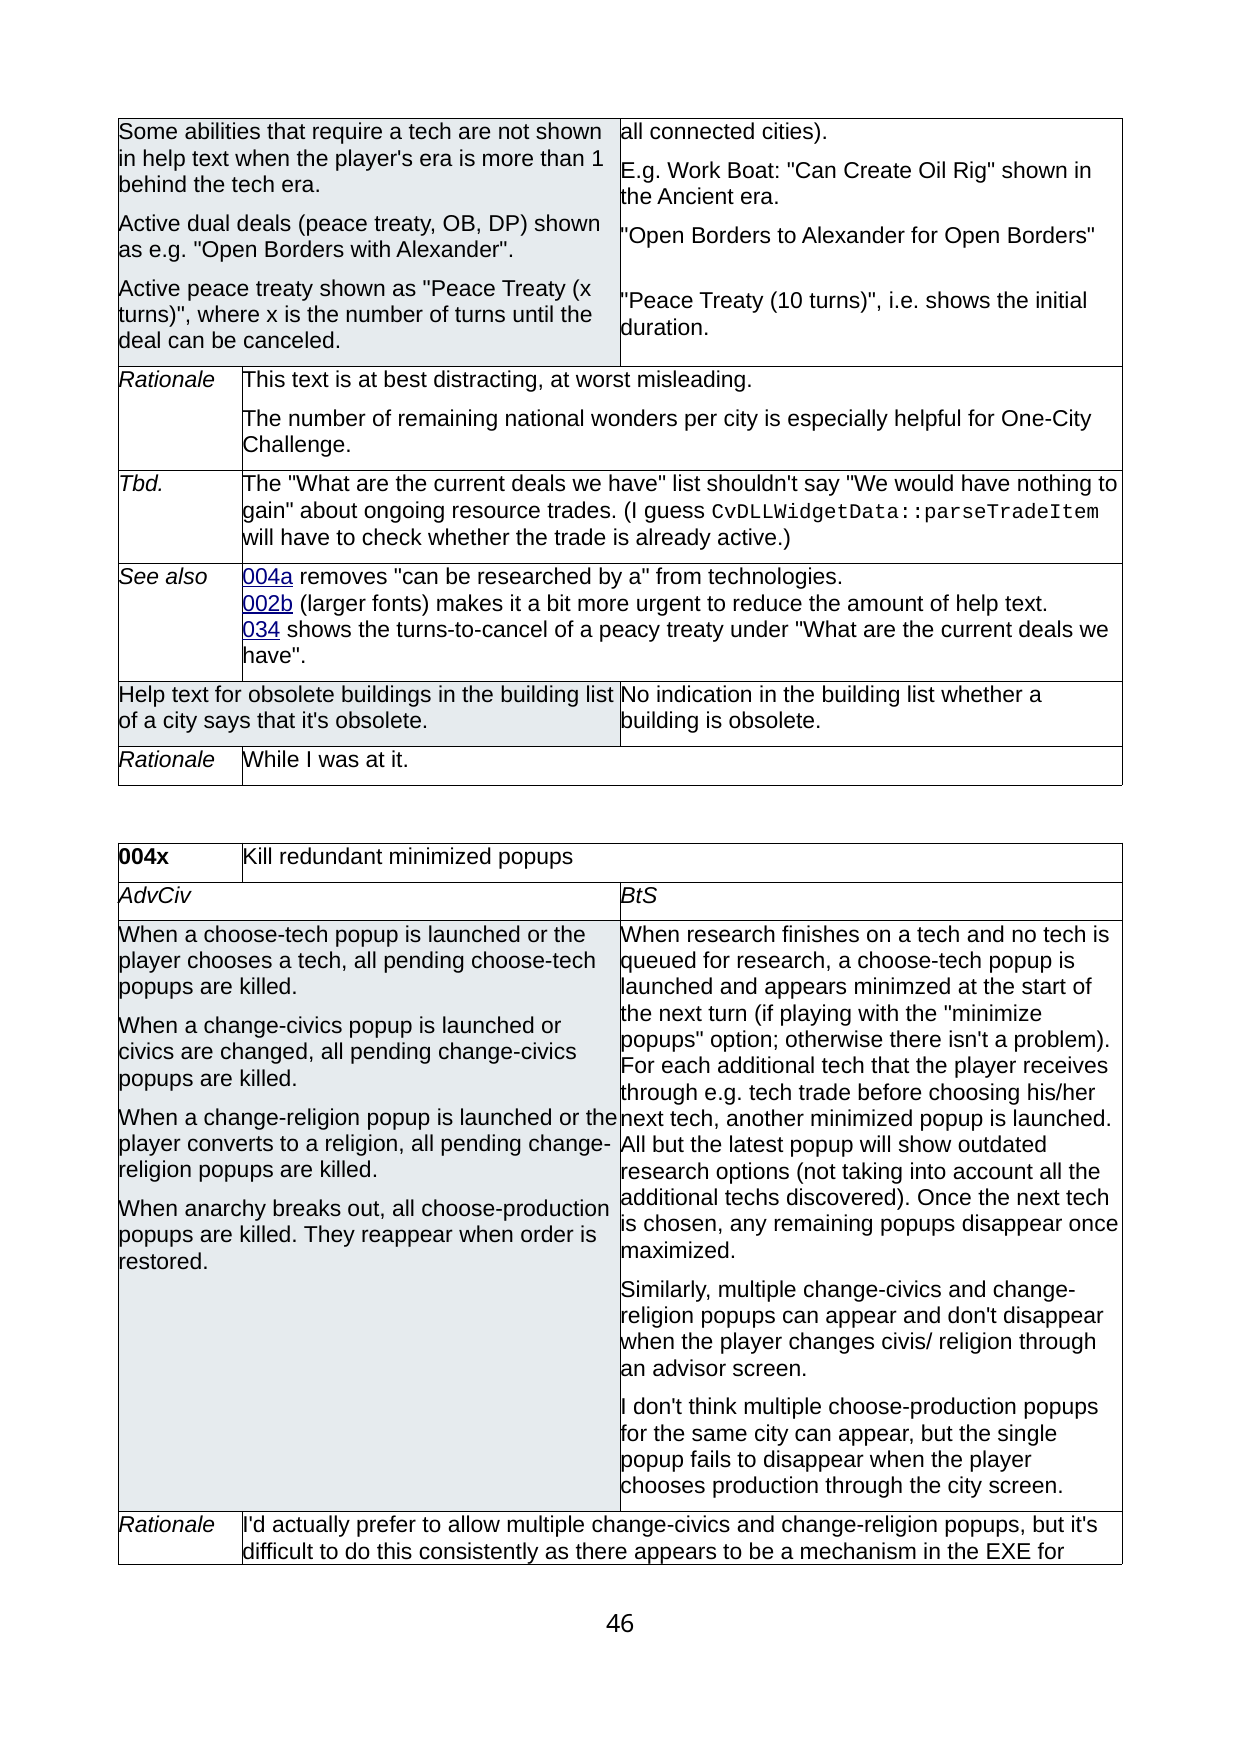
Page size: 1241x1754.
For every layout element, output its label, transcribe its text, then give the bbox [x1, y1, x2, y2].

table_cell BtS [621, 883, 1122, 920]
table_cell When a choose-tech popup is launched or the player chooses a tech, all pending choose-tech popups are killed. When a change-civics popup is launched or civics are changed, all pending change-civics popups are killed. When a change-religion popup is launched or the player converts to a religion, all pending change-religion popups are killed. When anarchy breaks out, all choose-production popups are killed. They reappear when order is restored. [119, 921, 620, 1511]
table_cell all connected cities). E.g. Work Boat: "Can Create Oil Rig" shown in the Ancient era. "Open Borders to Alexander for Open Borders" "Peace Treaty (10 turns)", i.e. shows the initial duration. [621, 119, 1122, 366]
table_cell See also [119, 564, 242, 681]
table_cell Tbd. [119, 471, 242, 563]
table_cell Rationale [119, 1512, 242, 1564]
table_cell The "What are the current deals we have" list shouldn't say "We would have nothing to gain" about ongoing resource trades. (I guess CvDLLWidgetData::parseTradeItem will have to check whether the trade is already active.) [243, 471, 1122, 563]
table_header 004x [119, 844, 242, 882]
table_header Kill redundant minimized popups [243, 844, 1122, 882]
table_cell 004a removes "can be researched by a" from technologies. 002b (larger fonts) makes it a bit more urgent to reduce the amount of help text. 034 shows the turns-to-cancel of a peacy treaty under "What are the current deals we have". [243, 564, 1122, 681]
table_cell While I was at it. [243, 747, 1122, 785]
table_cell Rationale [119, 367, 242, 470]
table_cell Help text for obsolete buildings in the building list of a city says that it's obsolete. [119, 682, 620, 746]
table_cell Some abilities that require a tech are not shown in help text when the player's era is more than 1 behind the tech era. Active dual deals (peace treaty, OB, DP) shown as e.g. "Open Borders with Alexander". Active peace treaty shown as "Peace Treaty (x turns)", where x is the number of turns until the deal can be canceled. [119, 119, 620, 366]
table_cell Rationale [119, 747, 242, 785]
table_cell When research finishes on a tech and no tech is queued for research, a choose-tech popup is launched and appears minimzed at the start of the next turn (if playing with the "minimize popups" option; otherwise there isn't a problem). For each additional tech that the player receives through e.g. tech trade before choosing his/her next tech, another minimized popup is launched. All but the latest popup will show outdated research options (not taking into account all the additional techs discovered). Once the next tech is chosen, any remaining popups disappear once maximized. Similarly, multiple change-civics and change-religion popups can appear and don't disappear when the player changes civis/ religion through an advisor screen. I don't think multiple choose-production popups for the same city can appear, but the single popup fails to disappear when the player chooses production through the city screen. [621, 921, 1122, 1511]
table_cell AdvCiv [119, 883, 620, 920]
table_cell No indication in the building list whether a building is obsolete. [621, 682, 1122, 746]
table_cell I'd actually prefer to allow multiple change-civics and change-religion popups, but it's difficult to do this consistently as there appears to be a mechanism in the EXE for [243, 1512, 1122, 1564]
table_cell This text is at best distracting, at worst misleading. The number of remaining national wonders per city is especially helpful for One-City Challenge. [243, 367, 1122, 470]
